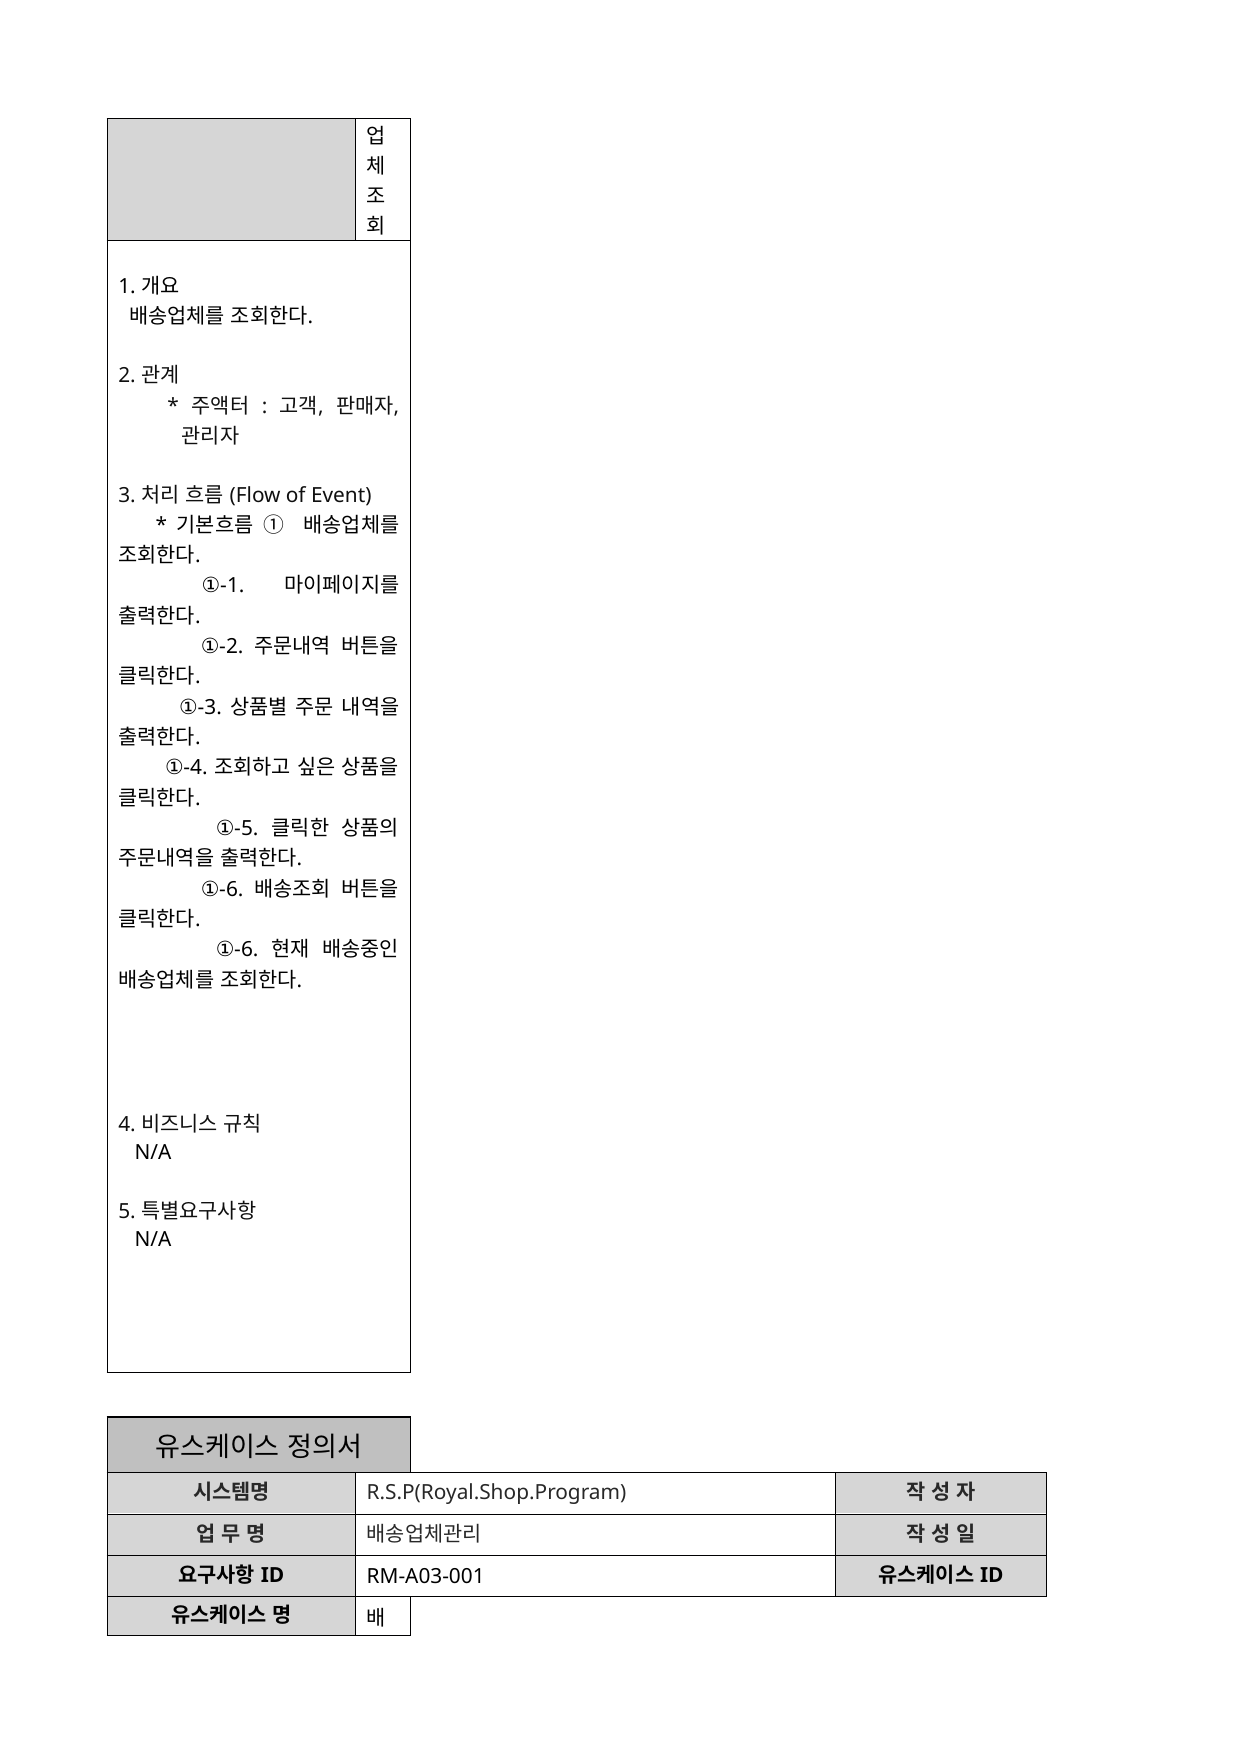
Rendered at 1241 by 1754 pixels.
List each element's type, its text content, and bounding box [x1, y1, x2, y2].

table_header 유스케이스 정의서 [108, 1418, 410, 1472]
table_cell RM-A03-001 [356, 1556, 835, 1596]
table_cell 작 성 자 [836, 1473, 1046, 1513]
table_cell 업 무 명 [108, 1515, 355, 1555]
table_cell [411, 118, 1046, 240]
table_cell 업체 조회 [356, 119, 410, 240]
table_cell 배송업체관리 [356, 1515, 835, 1555]
table_cell 1. 개요 배송업체를 조회한다. 2. 관계 * 주액터 : 고객, 판매자, 관리자 3. 처리 흐름 (Flow of Event) * 기본흐름 ① 배송업체를 조회한다. ①-1. 마이페이지를 출력한다. ①-2. 주문내역 버튼을 클릭한다. ①-3. 상품별 주문 내역을 출력한다. ①-4. 조회하고 싶은 상품을 클릭한다. ①-5. 클릭한 상품의 주문내역을 출력한다. ①-6. 배송조회 버튼을 클릭한다. ①-6. 현재 배송중인 배송업체를 조회한다. 4. 비즈니스 규칙 N/A 5. 특별요구사항 N/A [108, 241, 410, 1372]
table_cell 작 성 일 [836, 1515, 1046, 1555]
table_cell 유스케이스 명 [108, 1597, 355, 1635]
table_cell R.S.P(Royal.Shop.Program) [356, 1473, 835, 1513]
table_header [411, 1416, 1046, 1472]
table_cell [411, 240, 1046, 1372]
table_cell [411, 1597, 1046, 1635]
table_cell 요구사항 ID [108, 1556, 355, 1596]
table_cell 유스케이스 ID [836, 1556, 1046, 1596]
table_cell [108, 119, 355, 240]
table_cell 배 [356, 1597, 410, 1635]
table_cell 시스템명 [108, 1473, 355, 1513]
